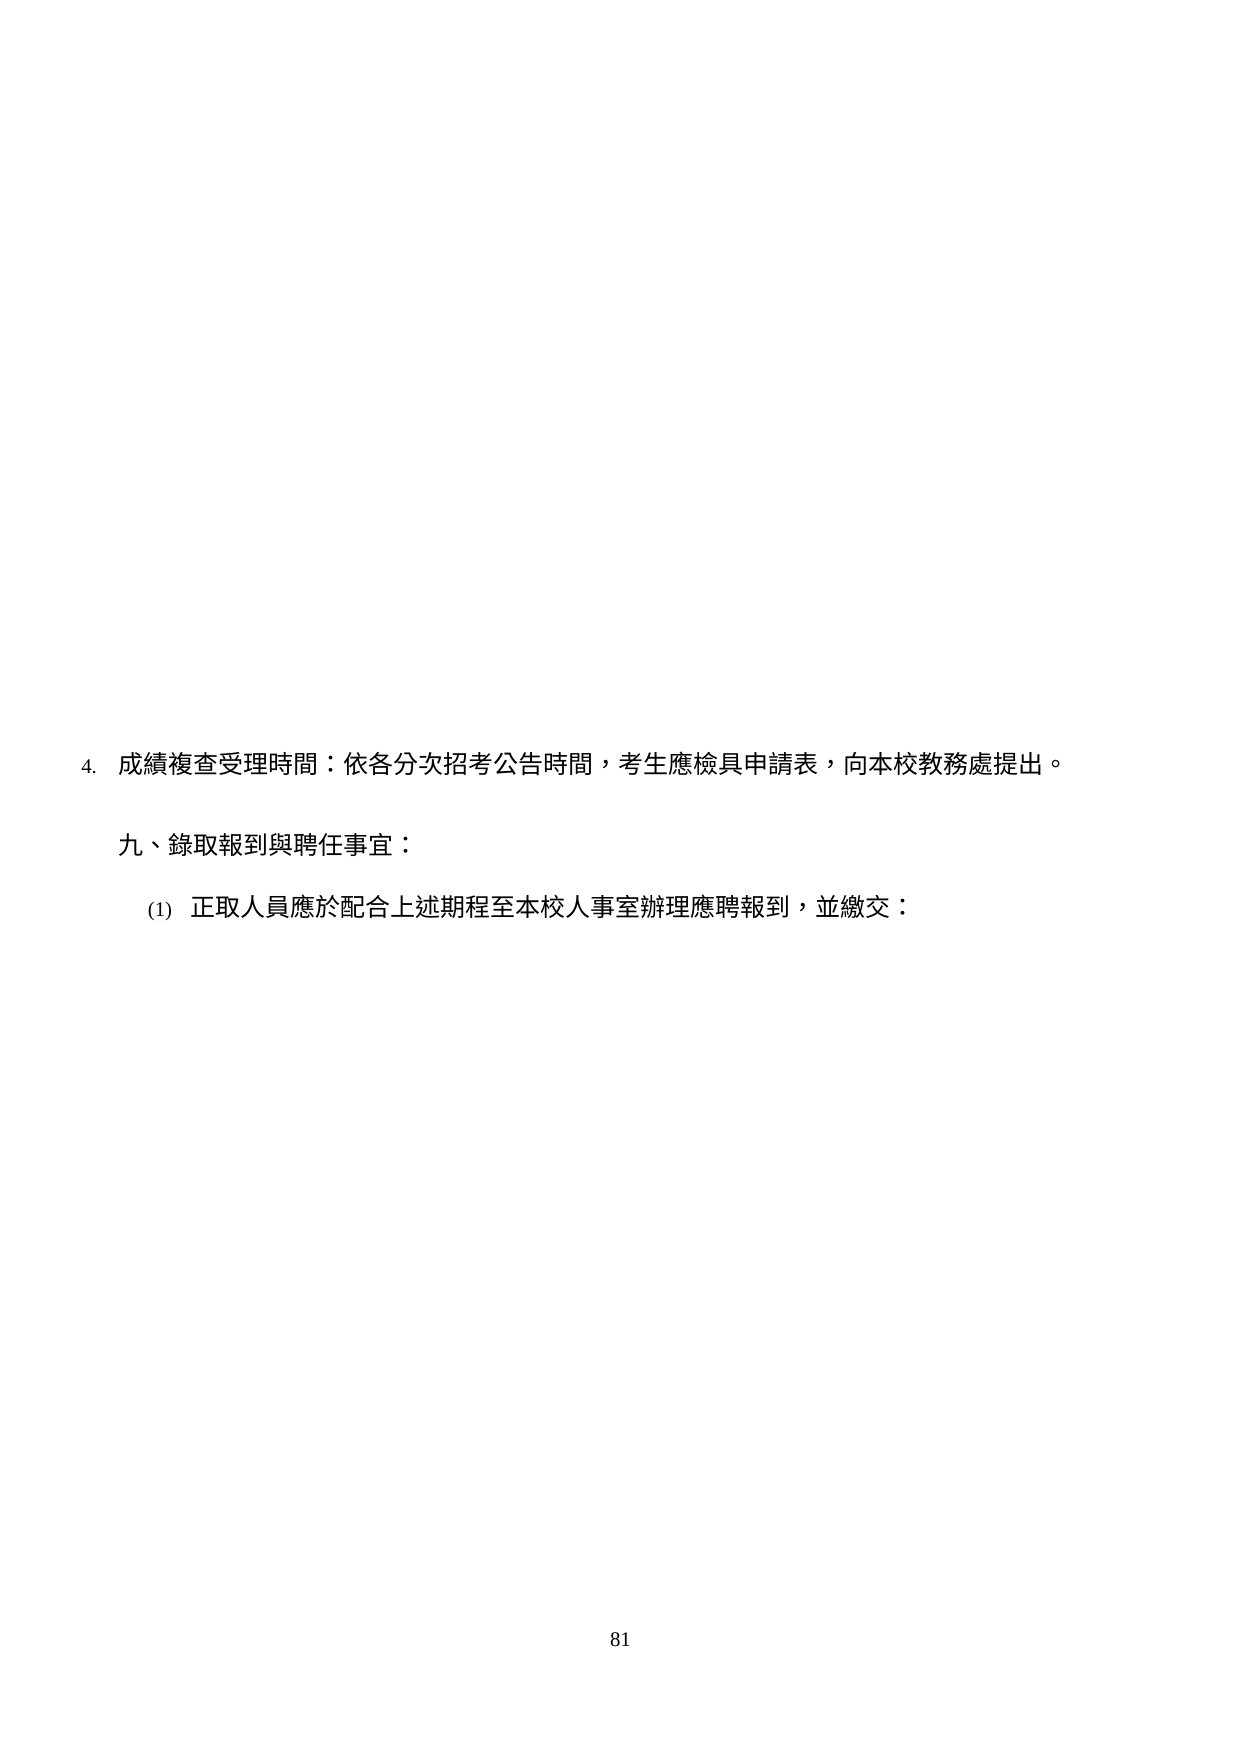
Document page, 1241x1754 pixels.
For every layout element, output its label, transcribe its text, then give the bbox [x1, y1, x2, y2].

list 成績複查受理時間：依各分次招考公告時間，考生應檢具申請表，向本校教務處提出。 [81, 721, 1122, 783]
text 九、錄取報到與聘任事宜： [118, 802, 1122, 864]
list 正取人員應於配合上述期程至本校人事室辦理應聘報到，並繳交： [148, 864, 1122, 927]
